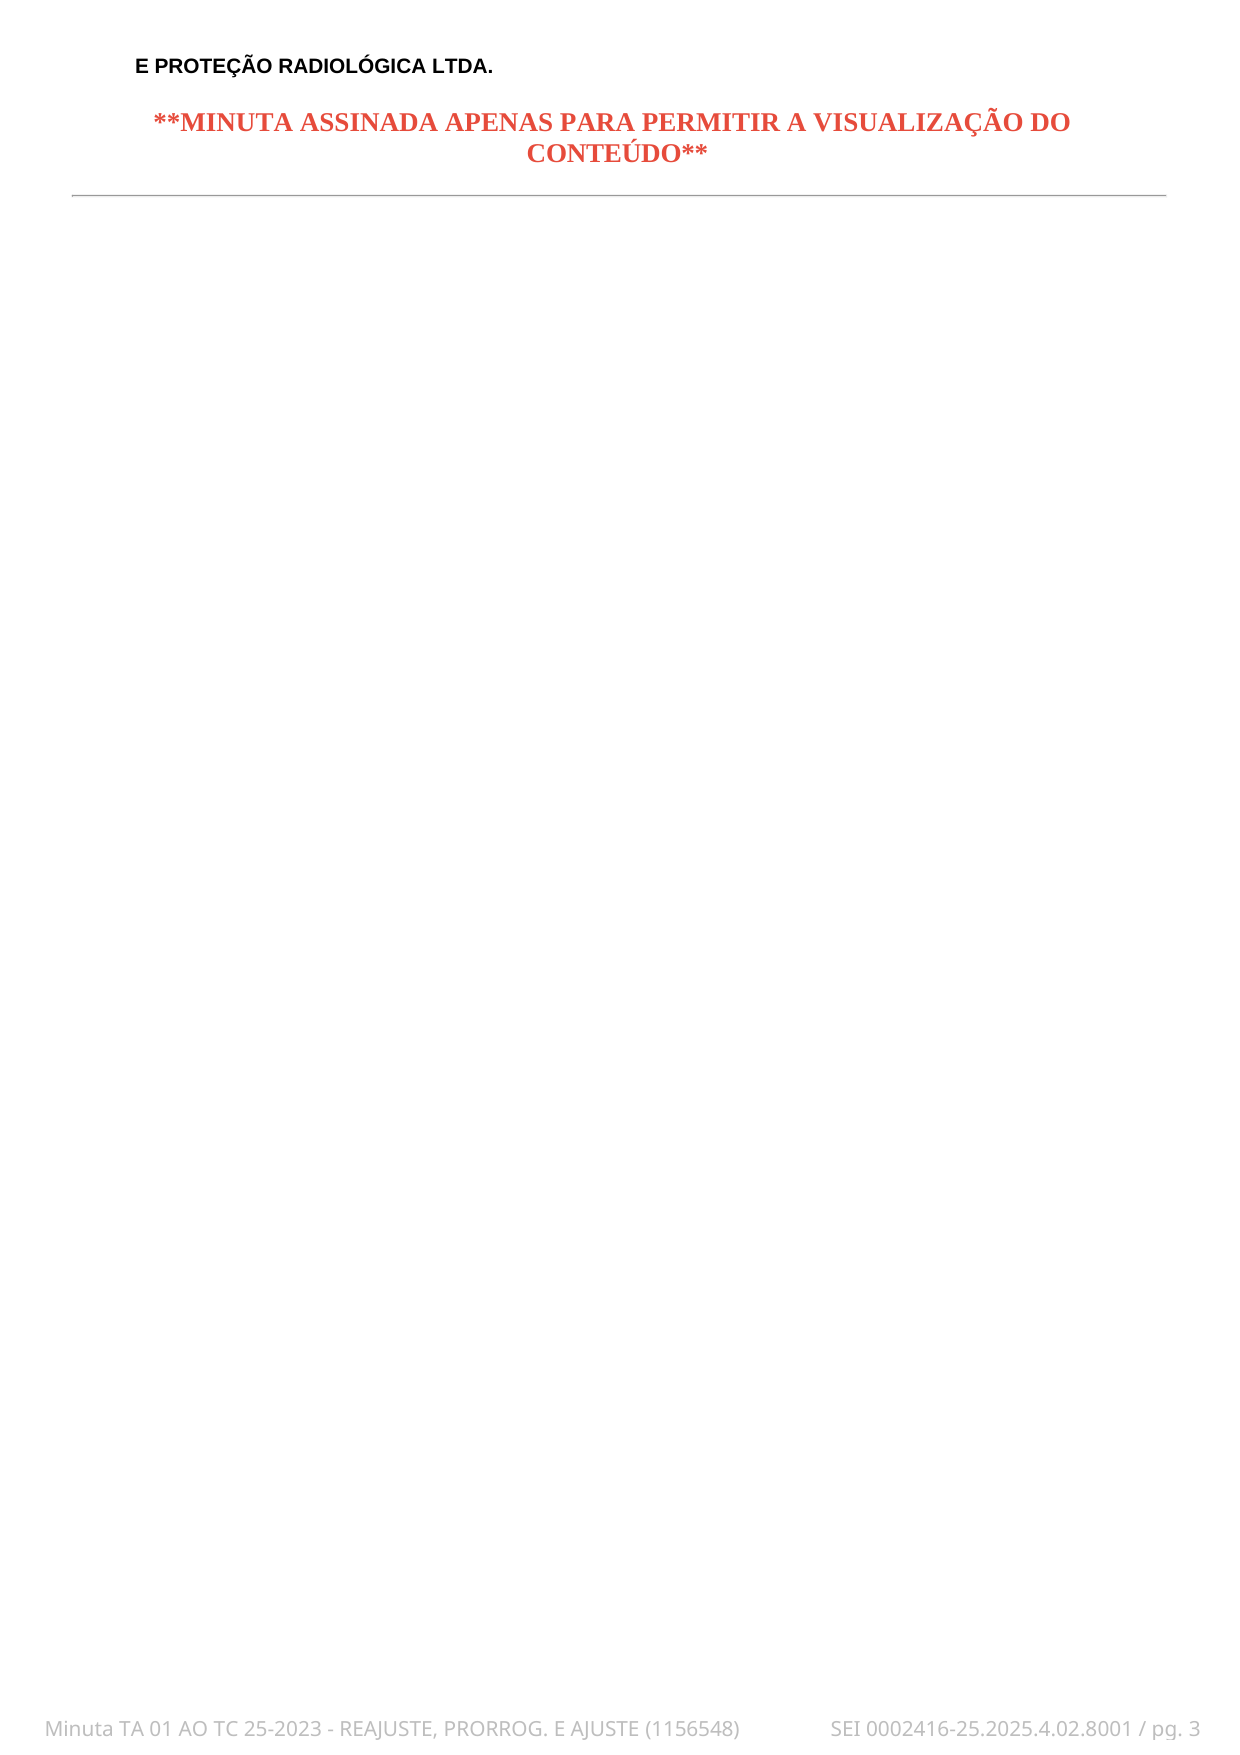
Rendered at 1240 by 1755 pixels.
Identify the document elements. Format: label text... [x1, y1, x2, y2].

text E PROTEÇÃO RADIOLÓGICA LTDA. [73, 54, 555, 78]
subtitle **MINUTA ASSINADA APENAS PARA PERMITIR A VISUALIZAÇÃO DO CONTEÚDO** [153, 106, 1181, 168]
